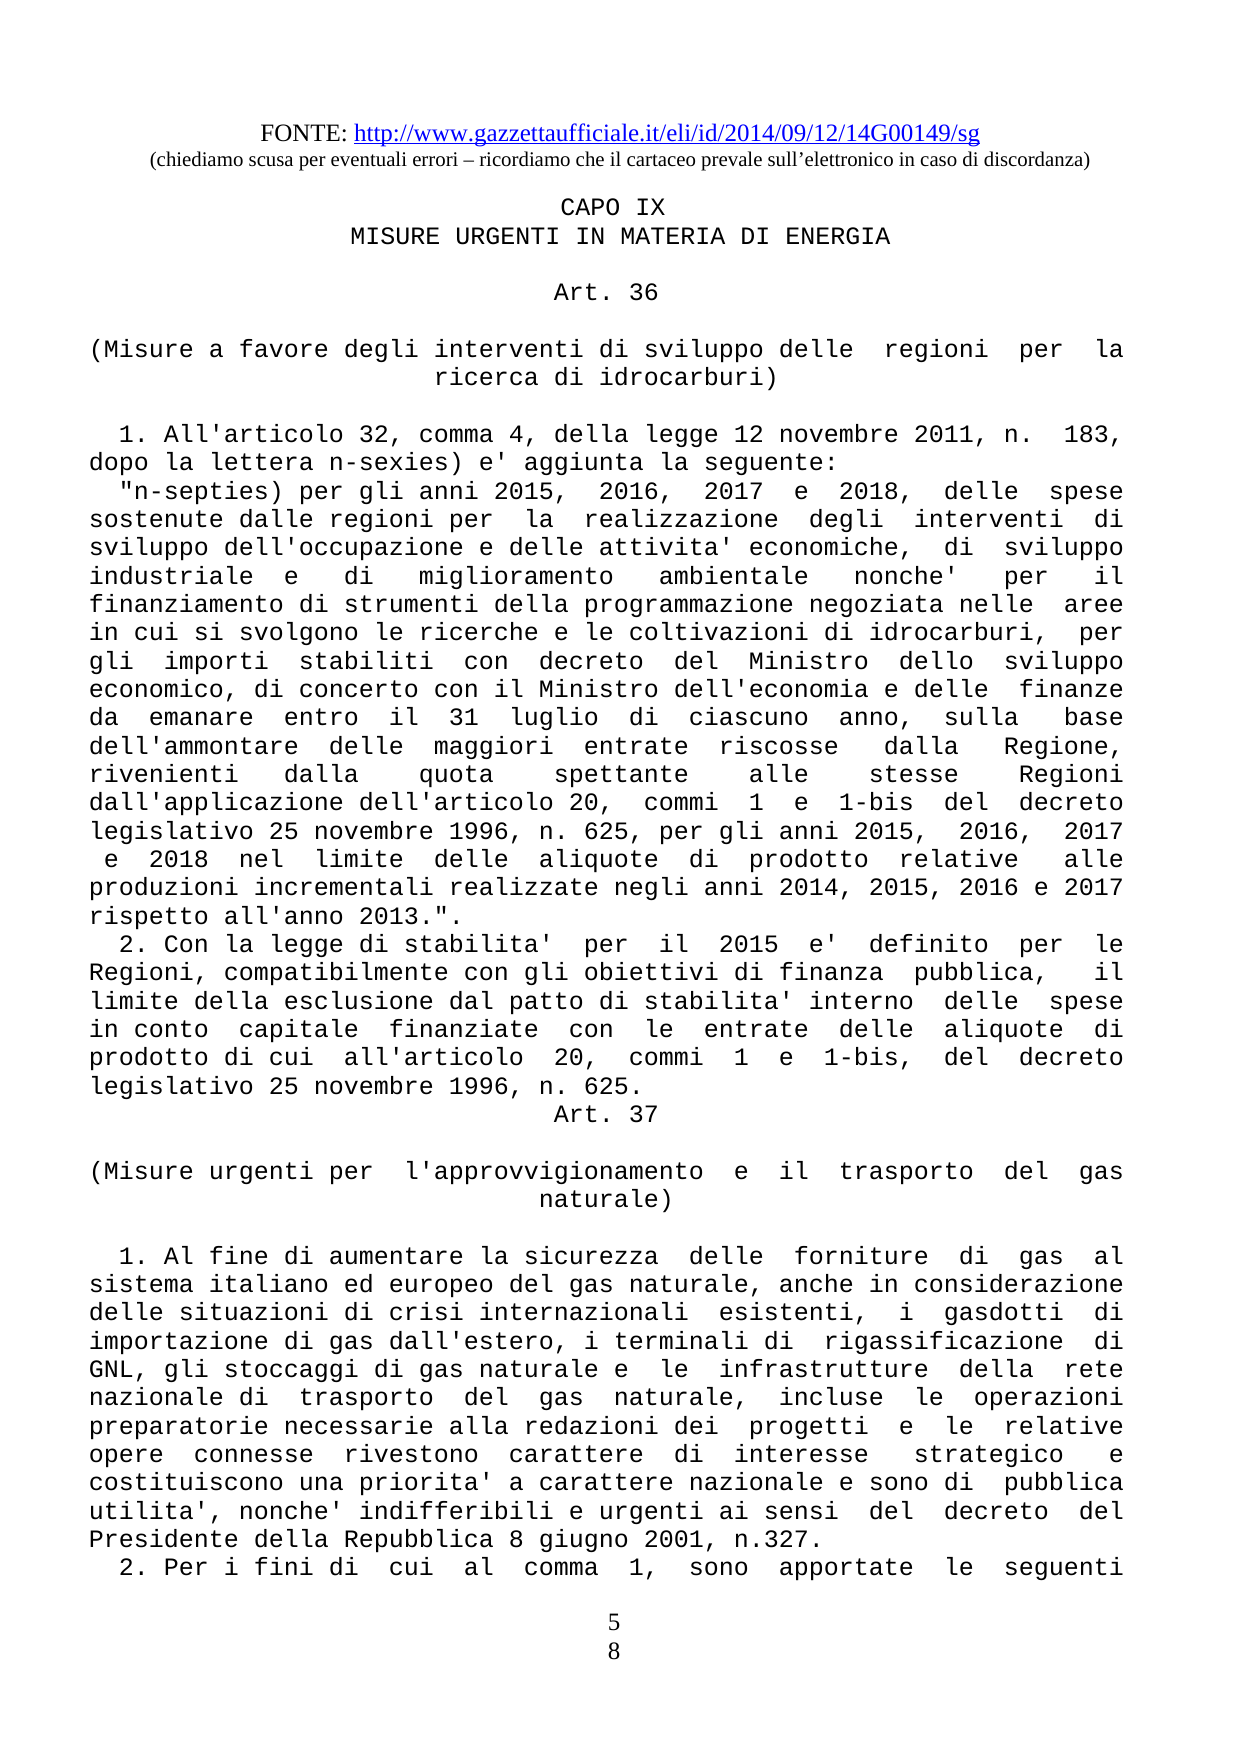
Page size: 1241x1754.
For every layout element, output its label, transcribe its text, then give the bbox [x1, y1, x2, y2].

text dell'ammontare delle maggiori entrate riscosse dalla Regione, [89, 733, 1152, 762]
text limite della esclusione dal patto di stabilita' interno delle spese [89, 988, 1152, 1017]
text legislativo 25 novembre 1996, n. 625. [89, 1073, 1152, 1102]
text utilita', nonche' indifferibili e urgenti ai sensi del decreto del [89, 1498, 1152, 1527]
text ricerca di idrocarburi) [89, 365, 1152, 393]
text 2. Con la legge di stabilita' per il 2015 e' definito per le [89, 932, 1152, 960]
text sostenute dalle regioni per la realizzazione degli interventi di [89, 507, 1152, 535]
text preparatorie necessarie alla redazioni dei progetti e le relative [89, 1413, 1152, 1442]
text nazionale di trasporto del gas naturale, incluse le operazioni [89, 1385, 1152, 1413]
text opere connesse rivestono carattere di interesse strategico e [89, 1442, 1152, 1470]
text (Misure urgenti per l'approvvigionamento e il trasporto del gas [89, 1158, 1152, 1187]
text da emanare entro il 31 luglio di ciascuno anno, sulla base [89, 705, 1152, 733]
text economico, di concerto con il Ministro dell'economia e delle finanze [89, 677, 1152, 705]
text Regioni, compatibilmente con gli obiettivi di finanza pubblica, il [89, 960, 1152, 988]
text 1. All'articolo 32, comma 4, della legge 12 novembre 2011, n. 183, [89, 422, 1152, 450]
text 2. Per i fini di cui al comma 1, sono apportate le seguenti [89, 1555, 1152, 1583]
text CAPO IX MISURE URGENTI IN MATERIA DI ENERGIA [89, 195, 1152, 252]
text gli importi stabiliti con decreto del Ministro dello sviluppo [89, 648, 1152, 677]
text GNL, gli stoccaggi di gas naturale e le infrastrutture della rete [89, 1357, 1152, 1385]
text sistema italiano ed europeo del gas naturale, anche in considerazione [89, 1272, 1152, 1300]
text legislativo 25 novembre 1996, n. 625, per gli anni 2015, 2016, 2017 [89, 818, 1152, 847]
text prodotto di cui all'articolo 20, commi 1 e 1-bis, del decreto [89, 1045, 1152, 1073]
text delle situazioni di crisi internazionali esistenti, i gasdotti di [89, 1300, 1152, 1328]
text finanziamento di strumenti della programmazione negoziata nelle aree [89, 592, 1152, 620]
text Art. 36 [89, 280, 1152, 308]
text sviluppo dell'occupazione e delle attivita' economiche, di sviluppo [89, 535, 1152, 563]
text 1. Al fine di aumentare la sicurezza delle forniture di gas al [89, 1243, 1152, 1272]
text rivenienti dalla quota spettante alle stesse Regioni [89, 762, 1152, 790]
text produzioni incrementali realizzate negli anni 2014, 2015, 2016 e 2017 [89, 875, 1152, 903]
text costituiscono una priorita' a carattere nazionale e sono di pubblica [89, 1470, 1152, 1498]
text in conto capitale finanziate con le entrate delle aliquote di [89, 1017, 1152, 1045]
text naturale) [89, 1187, 1152, 1215]
text rispetto all'anno 2013.". [89, 903, 1152, 932]
text importazione di gas dall'estero, i terminali di rigassificazione di [89, 1328, 1152, 1357]
text dopo la lettera n-sexies) e' aggiunta la seguente: [89, 450, 1152, 478]
text industriale e di miglioramento ambientale nonche' per il [89, 563, 1152, 592]
text Art. 37 [89, 1102, 1152, 1130]
text in cui si svolgono le ricerche e le coltivazioni di idrocarburi, per [89, 620, 1152, 648]
text Presidente della Repubblica 8 giugno 2001, n.327. [89, 1527, 1152, 1555]
text "n-septies) per gli anni 2015, 2016, 2017 e 2018, delle spese [89, 478, 1152, 507]
text e 2018 nel limite delle aliquote di prodotto relative alle [89, 847, 1152, 875]
text (Misure a favore degli interventi di sviluppo delle regioni per la [89, 337, 1152, 365]
text dall'applicazione dell'articolo 20, commi 1 e 1-bis del decreto [89, 790, 1152, 818]
